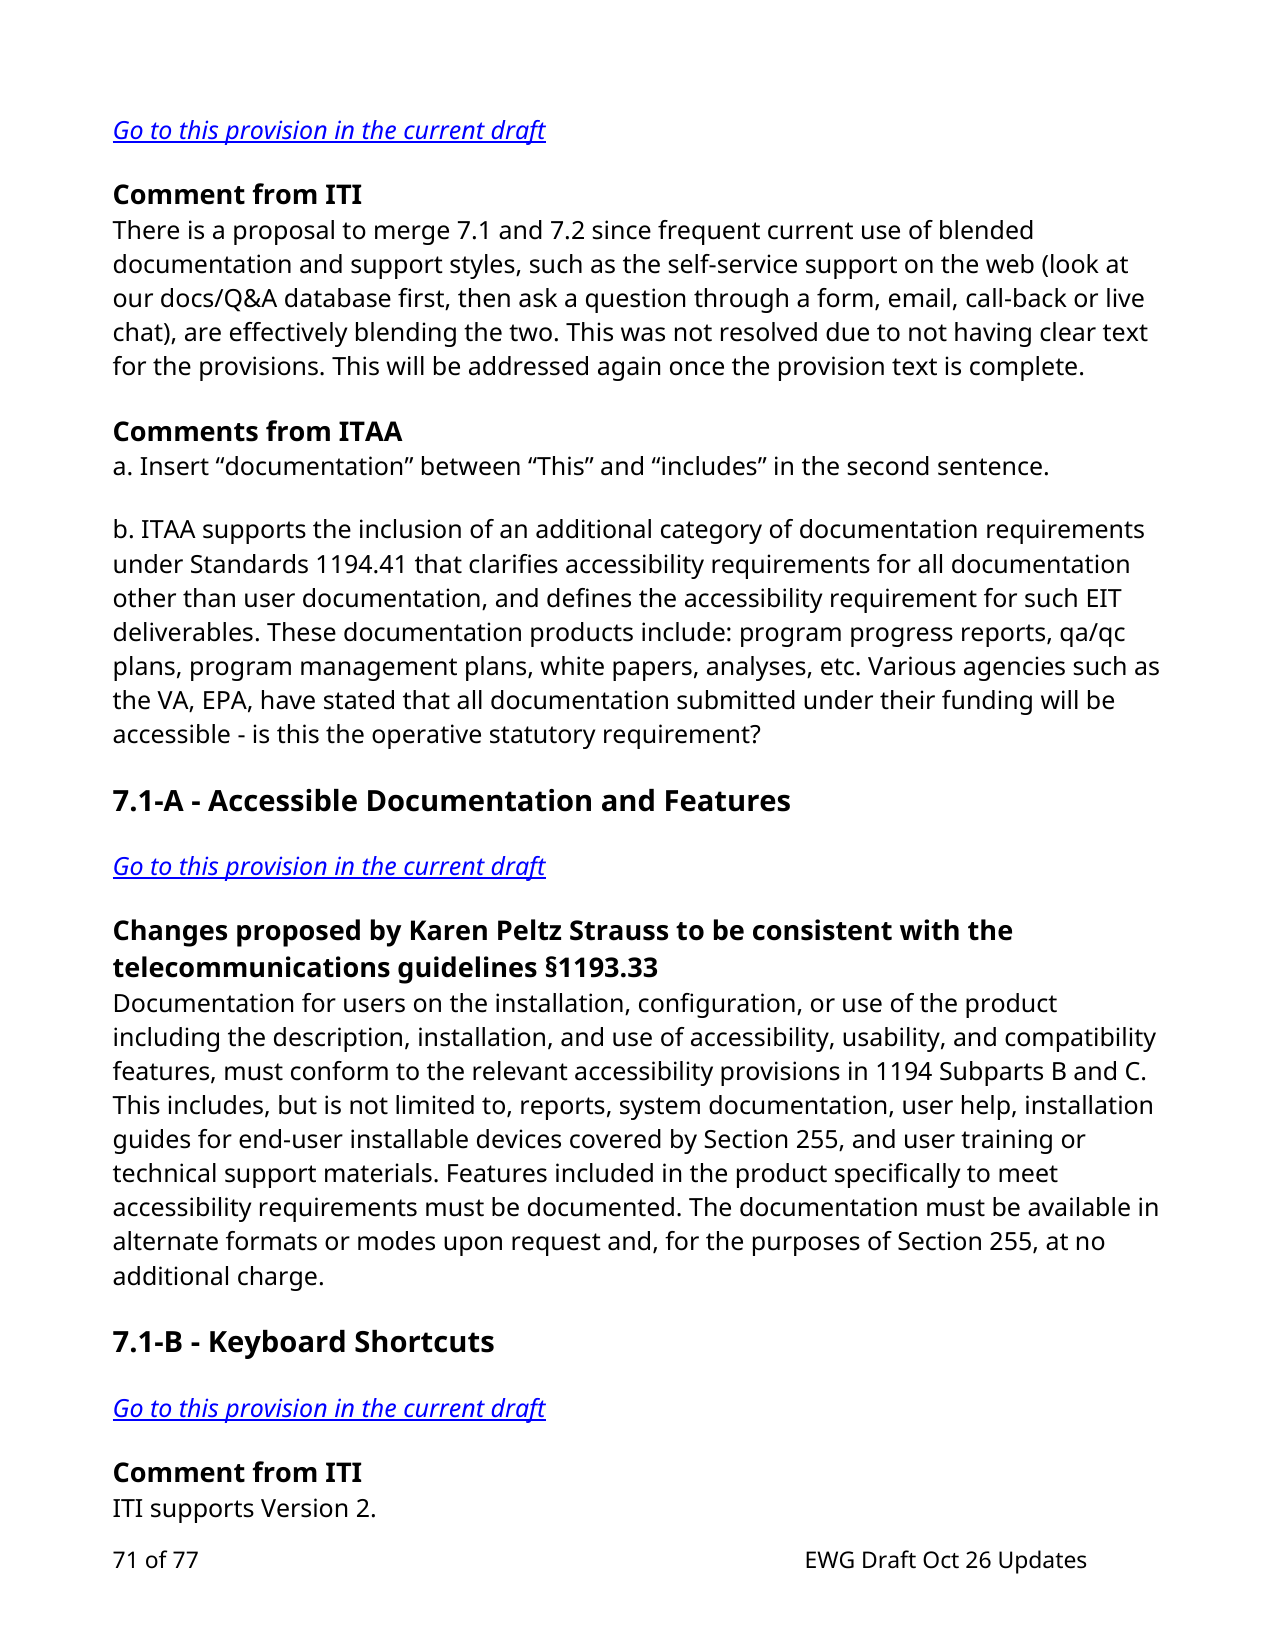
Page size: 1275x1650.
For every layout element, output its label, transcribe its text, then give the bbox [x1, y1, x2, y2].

subtitle 7.1-A - Accessible Documentation and Features [112, 780, 1162, 819]
text Comments from ITAA a. Insert “documentation” between “This” and “includes” in the second sentence. [112, 412, 1162, 483]
text b. ITAA supports the inclusion of an additional category of documentation requirements under Standards 1194.41 that clarifies accessibility requirements for all documentation other than user documentation, and defines the accessibility requirement for such EIT deliverables. These documentation products include: program progress reports, qa/qc plans, program management plans, white papers, analyses, etc. Various agencies such as the VA, EPA, have stated that all documentation submitted under their funding will be accessible - is this the operative statutory requirement? [112, 512, 1162, 751]
text Changes proposed by Karen Peltz Strauss to be consistent with the telecommunications guidelines §1193.33 Documentation for users on the installation, configuration, or use of the product including the description, installation, and use of accessibility, usability, and compatibility features, must conform to the relevant accessibility provisions in 1194 Subparts B and C. This includes, but is not limited to, reports, system documentation, user help, installation guides for end-user installable devices covered by Section 255, and user training or technical support materials. Features included in the product specifically to meet accessibility requirements must be documented. The documentation must be available in alternate formats or modes upon request and, for the purposes of Section 255, at no additional charge. [112, 912, 1162, 1292]
subtitle 7.1-B - Keyboard Shortcuts [112, 1321, 1162, 1361]
text Go to this provision in the current draft [112, 112, 1162, 147]
text Go to this provision in the current draft [112, 849, 1162, 883]
text Comment from ITI ITI supports Version 2. [112, 1453, 1162, 1524]
text Go to this provision in the current draft [112, 1390, 1162, 1424]
text Comment from ITI There is a proposal to merge 7.1 and 7.2 since frequent current use of blended documentation and support styles, such as the self-service support on the web (look at our docs/Q&A database first, then ask a question through a form, email, call-back or live chat), are effectively blending the two. This was not resolved due to not having clear text for the provisions. This will be addressed again once the provision text is complete. [112, 176, 1162, 383]
